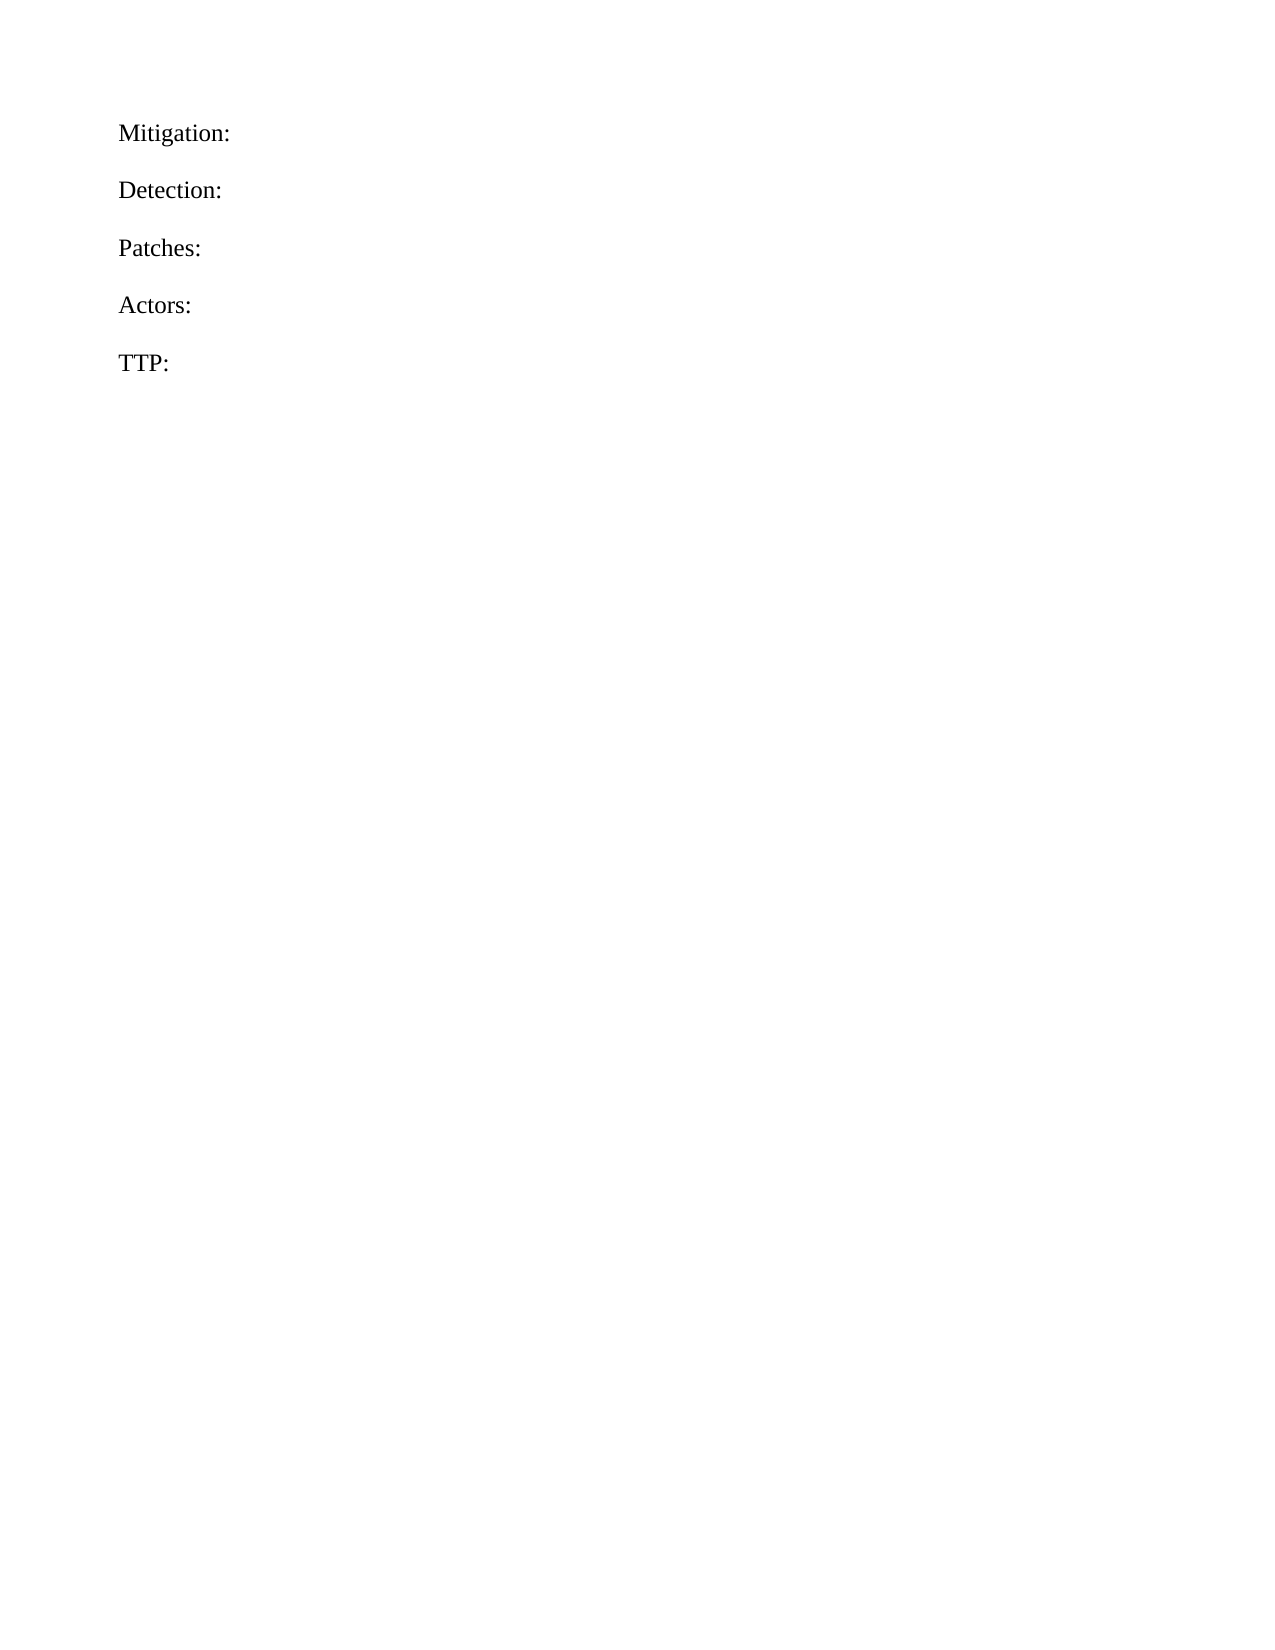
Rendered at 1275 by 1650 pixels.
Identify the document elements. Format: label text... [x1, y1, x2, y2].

text Mitigation: [118, 118, 1157, 147]
text Actors: [118, 291, 1157, 319]
text Detection: [118, 176, 1157, 204]
text TTP: [118, 348, 1157, 377]
text Patches: [118, 233, 1157, 262]
